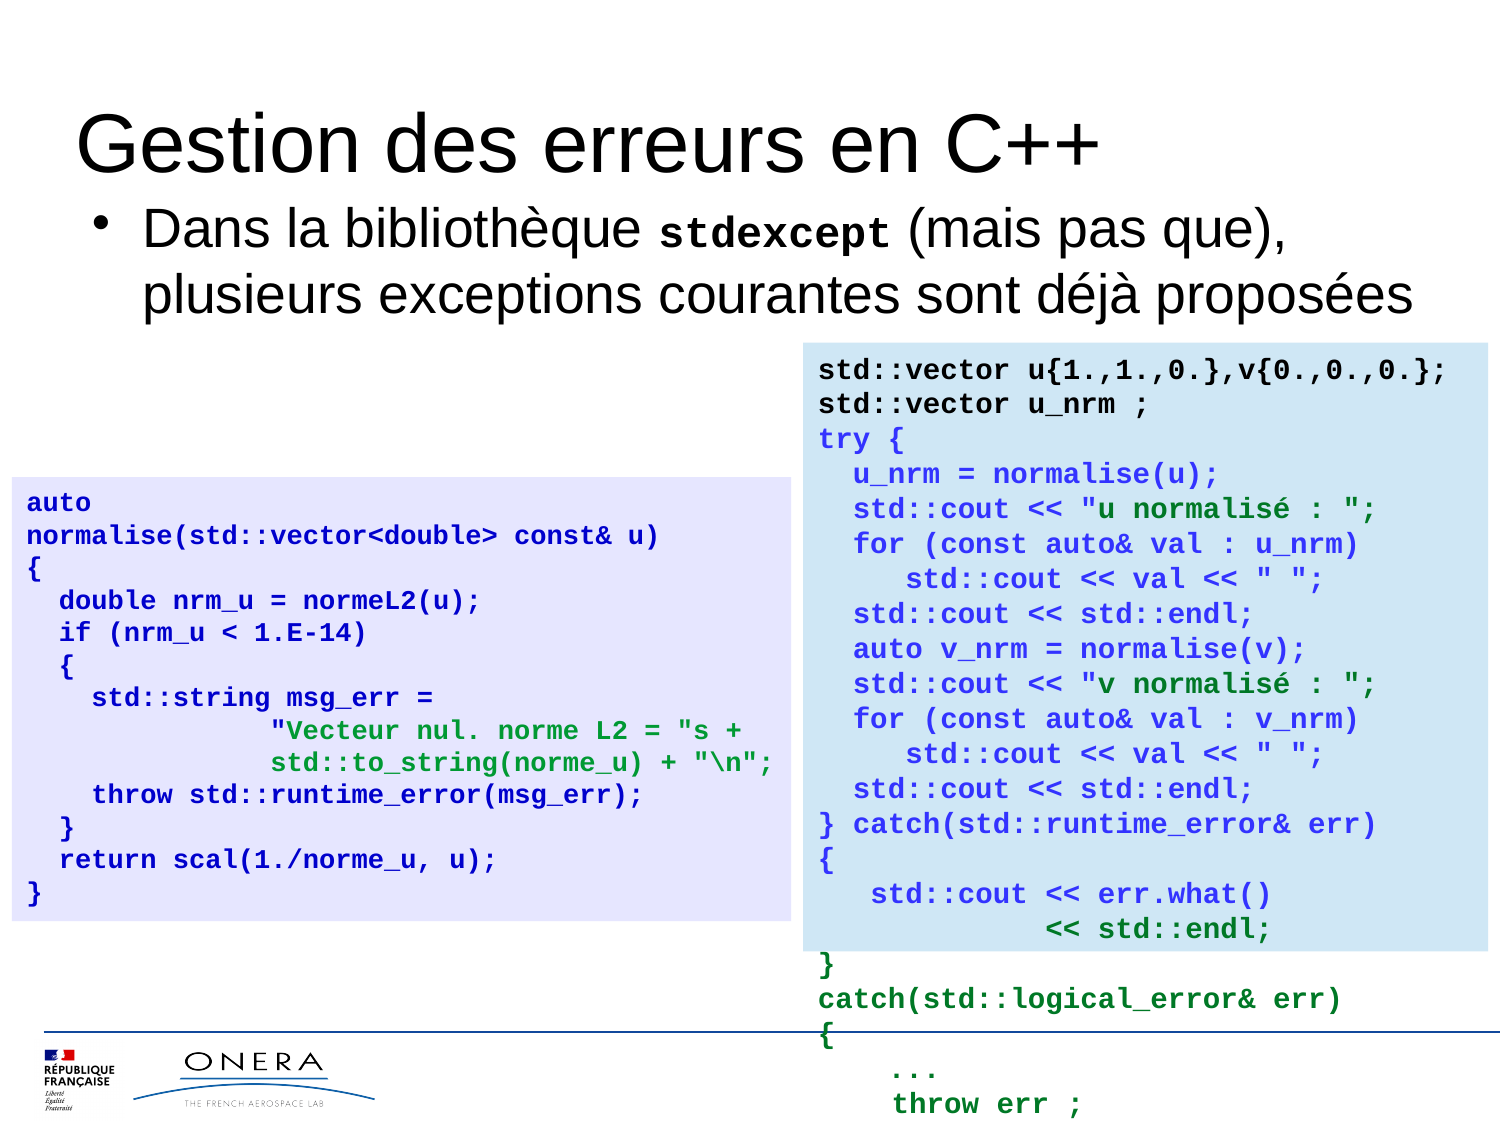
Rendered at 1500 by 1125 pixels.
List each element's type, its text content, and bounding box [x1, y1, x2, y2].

text_box auto normalise(std::vector<double> const& u) { double nrm_u = normeL2(u); if (nrm_u < 1.E-14) { std::string msg_err = "Vecteur nul. norme L2 = "s + std::to_string(norme_u) + "\n"; throw std::runtime_error(msg_err); } return scal(1./norme_u, u); } [11, 477, 792, 922]
text_box std::vector u{1.,1.,0.},v{0.,0.,0.}; std::vector u_nrm ; try { u_nrm = normalise(u); std::cout << "u normalisé : "; for (const auto& val : u_nrm) std::cout << val << " "; std::cout << std::endl; auto v_nrm = normalise(v); std::cout << "v normalisé : "; for (const auto& val : v_nrm) std::cout << val << " "; std::cout << std::endl; } catch(std::runtime_error& err) { std::cout << err.what() << std::endl; } catch(std::logical_error& err) { ... throw err ; } [803, 342, 1489, 952]
text_box Dans la bibliothèque stdexcept (mais pas que), plusieurs exceptions courantes sont déjà proposées [75, 192, 1425, 390]
text_box Gestion des erreurs en C++ [75, 44, 1425, 192]
picture [133, 1052, 375, 1107]
picture [34, 1039, 125, 1121]
